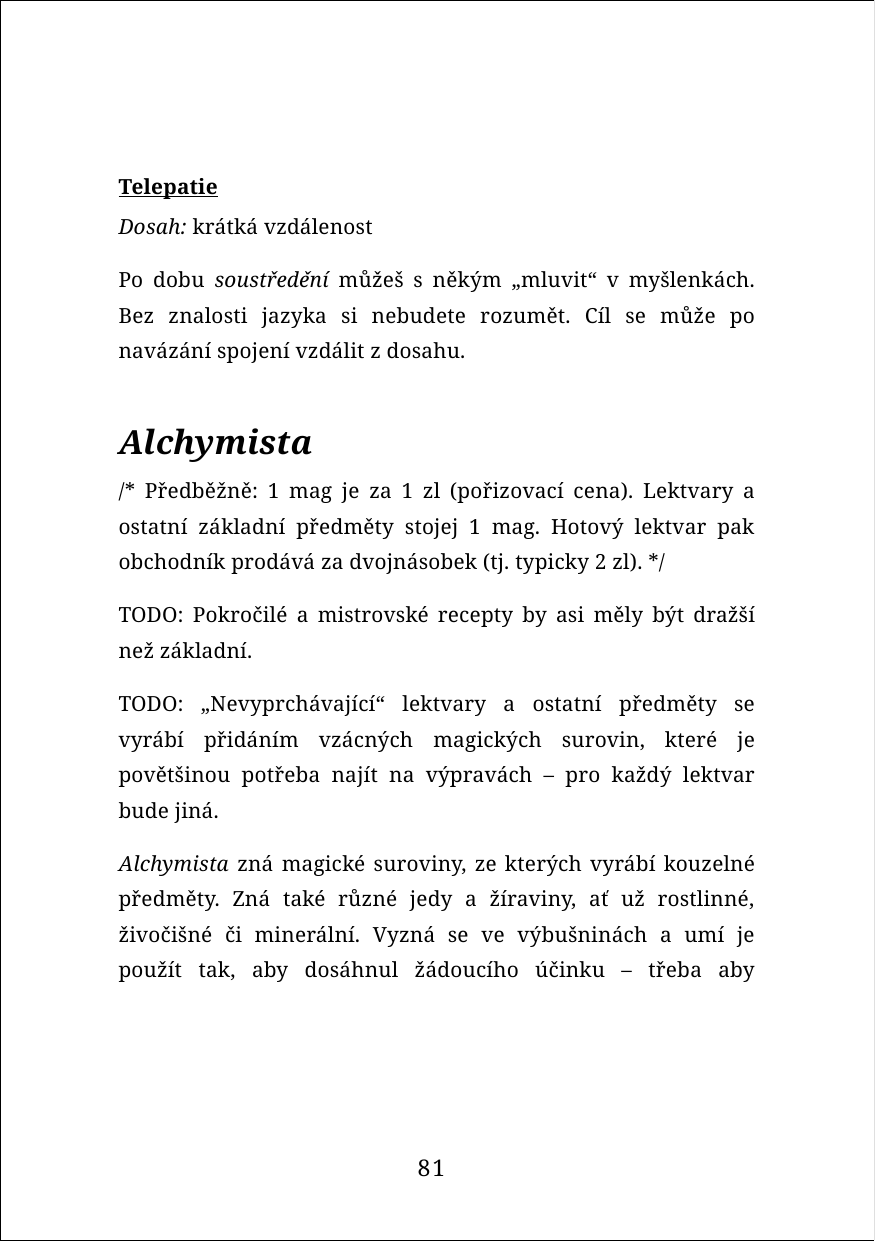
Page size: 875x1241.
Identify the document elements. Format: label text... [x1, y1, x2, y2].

text /* Předběžně: 1 mag je za 1 zl (pořizovací cena). Lektvary a ostatní základní předměty stojej 1 mag. Hotový lektvar pak obchodník prodává za dvojnásobek (tj. typicky 2 zl). */ [118, 476, 756, 576]
subtitle Alchymista [118, 419, 756, 464]
text Alchymista zná magické suroviny, ze kterých vyrábí kouzelné předměty. Zná také různé jedy a žíraviny, ať už rostlinné, živočišné či minerální. Vyzná se ve výbušninách a umí je použít tak, aby dosáhnul žádoucího účinku – třeba aby [118, 849, 756, 984]
text Po dobu soustředění můžeš s někým „mluvit“ v myšlenkách. Bez znalosti jazyka si nebudete rozumět. Cíl se může po navázání spojení vzdálit z dosahu. [118, 265, 756, 365]
text TODO: Pokročilé a mistrovské recepty by asi měly být dražší než základní. [118, 601, 756, 664]
subtitle Telepatie [118, 172, 756, 200]
text TODO: „Nevyprchávající“ lektvary a ostatní předměty se vyrábí přidáním vzácných magických surovin, které je povětšinou potřeba najít na výpravách – pro každý lektvar bude jiná. [118, 689, 756, 824]
text Dosah: krátká vzdálenost [118, 212, 756, 240]
